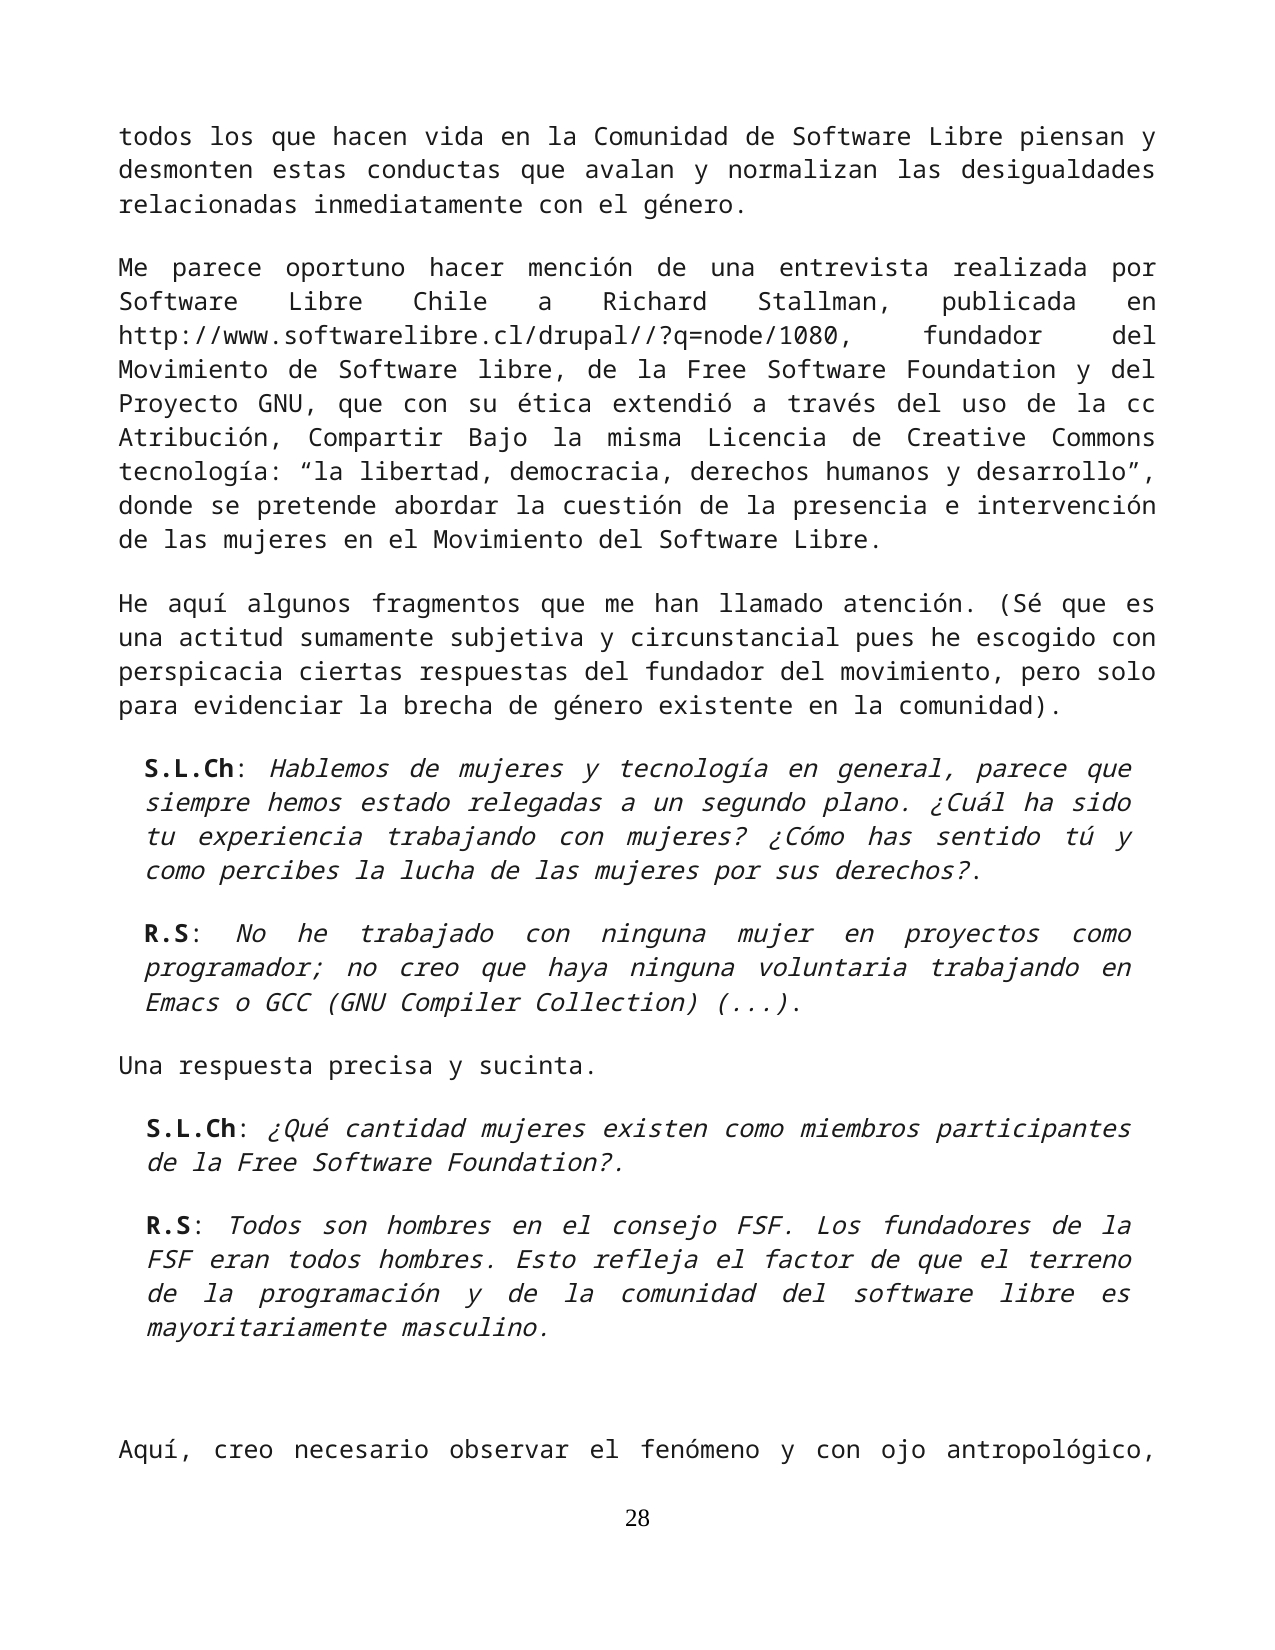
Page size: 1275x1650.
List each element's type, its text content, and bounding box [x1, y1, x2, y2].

text Me parece oportuno hacer mención de una entrevista realizada por Software Libre Chile a Richard Stallman, publicada en http://www.softwarelibre.cl/drupal//?q=node/1080, fundador del Movimiento de Software libre, de la Free Software Foundation y del Proyecto GNU, que con su ética extendió a través del uso de la cc Atribución, Compartir Bajo la misma Licencia de Creative Commons tecnología: “la libertad, democracia, derechos humanos y desarrollo”, donde se pretende abordar la cuestión de la presencia e intervención de las mujeres en el Movimiento del Software Libre. [118, 249, 1157, 556]
text R.S: No he trabajado con ninguna mujer en proyectos como programador; no creo que haya ninguna voluntaria trabajando en Emacs o GCC (GNU Compiler Collection) (...). [143, 916, 1133, 1018]
text S.L.Ch: ¿Qué cantidad mujeres existen como miembros participantes de la Free Software Foundation?. [146, 1111, 1133, 1179]
text S.L.Ch: Hablemos de mujeres y tecnología en general, parece que siempre hemos estado relegadas a un segundo plano. ¿Cuál ha sido tu experiencia trabajando con mujeres? ¿Cómo has sentido tú y como percibes la lucha de las mujeres por sus derechos?. [143, 751, 1133, 887]
text R.S: Todos son hombres en el consejo FSF. Los fundadores de la FSF eran todos hombres. Esto refleja el factor de que el terreno de la programación y de la comunidad del software libre es mayoritariamente masculino. [146, 1208, 1133, 1344]
text Aquí, creo necesario observar el fenómeno y con ojo antropológico, [118, 1432, 1157, 1466]
text He aquí algunos fragmentos que me han llamado atención. (Sé que es una actitud sumamente subjetiva y circunstancial pues he escogido con perspicacia ciertas respuestas del fundador del movimiento, pero solo para evidenciar la brecha de género existente en la comunidad). [118, 585, 1157, 721]
text Una respuesta precisa y sucinta. [118, 1047, 1157, 1081]
text todos los que hacen vida en la Comunidad de Software Libre piensan y desmonten estas conductas que avalan y normalizan las desigualdades relacionadas inmediatamente con el género. [118, 118, 1157, 220]
